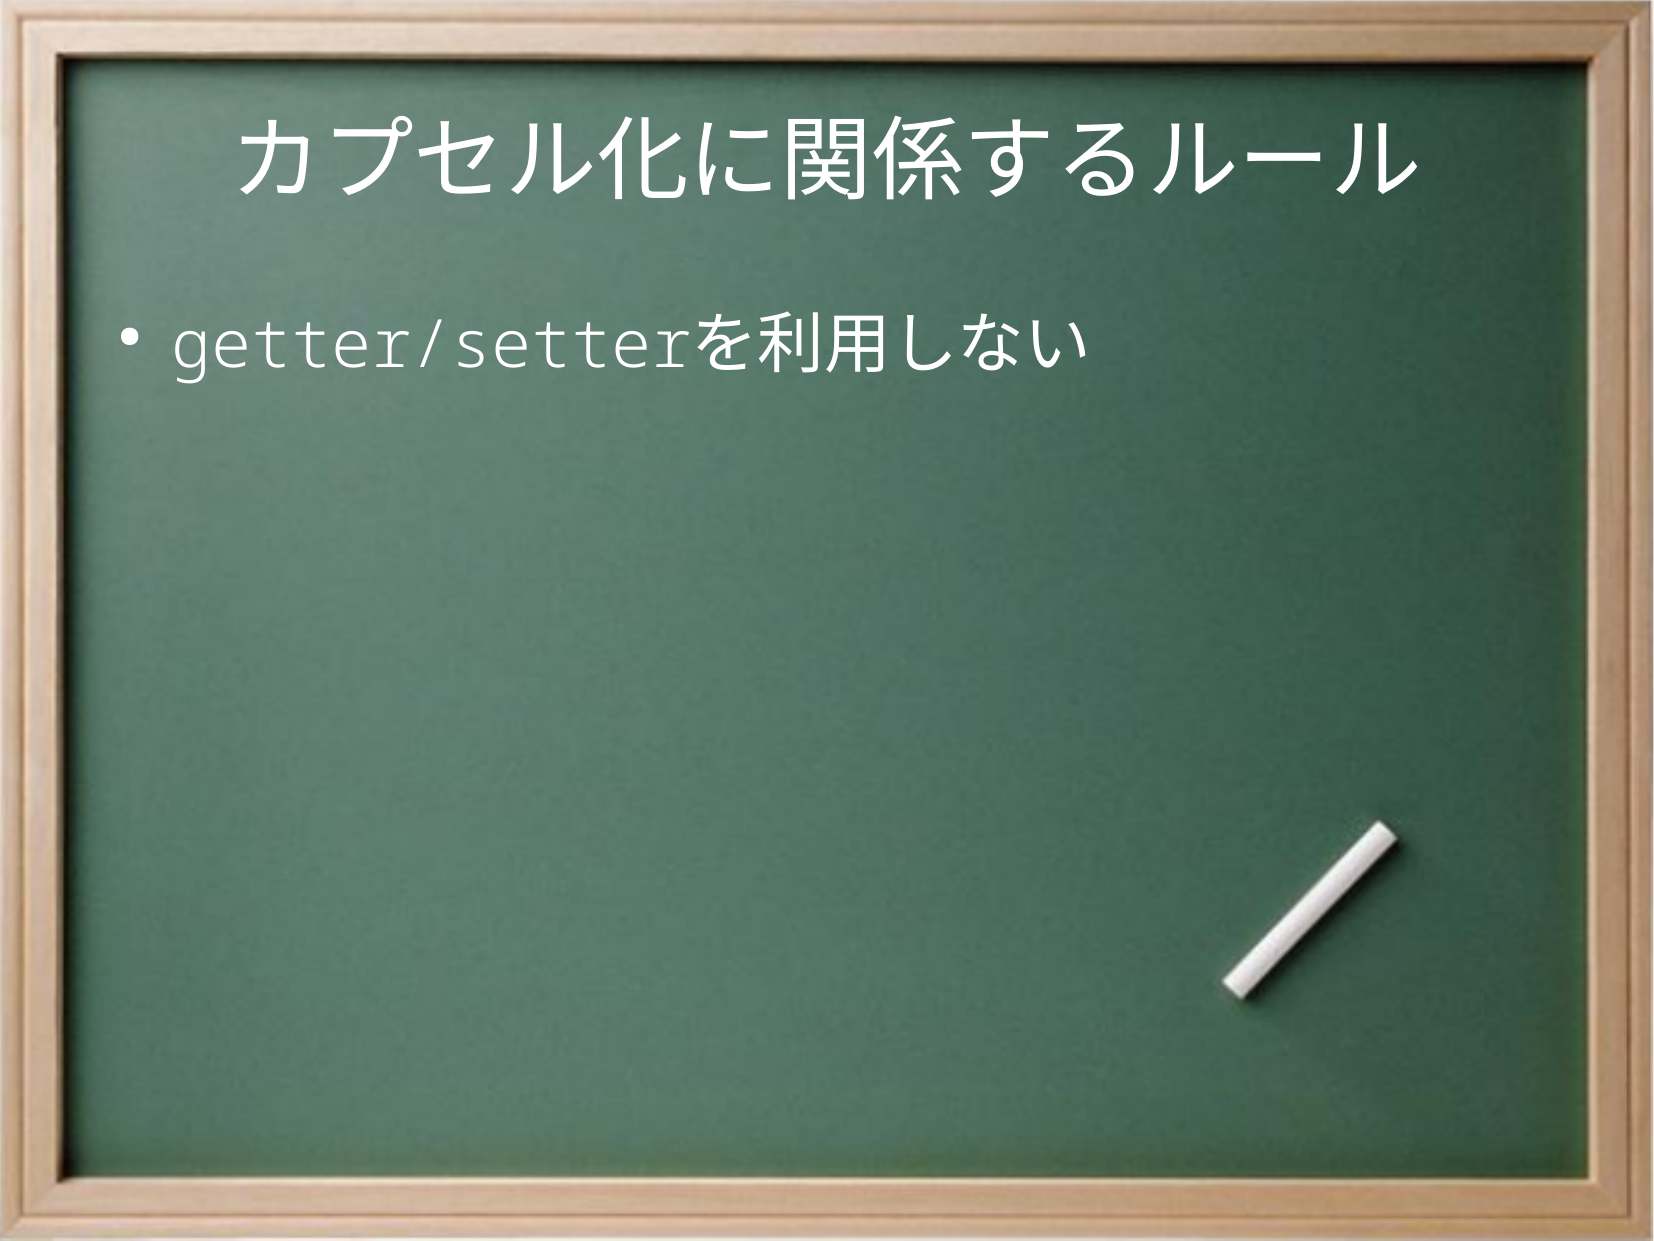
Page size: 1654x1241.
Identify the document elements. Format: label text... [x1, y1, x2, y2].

list getter/setterを利用しない [82, 290, 1571, 1101]
title カプセル化に関係するルール [82, 49, 1571, 257]
picture [0, 0, 1654, 1241]
